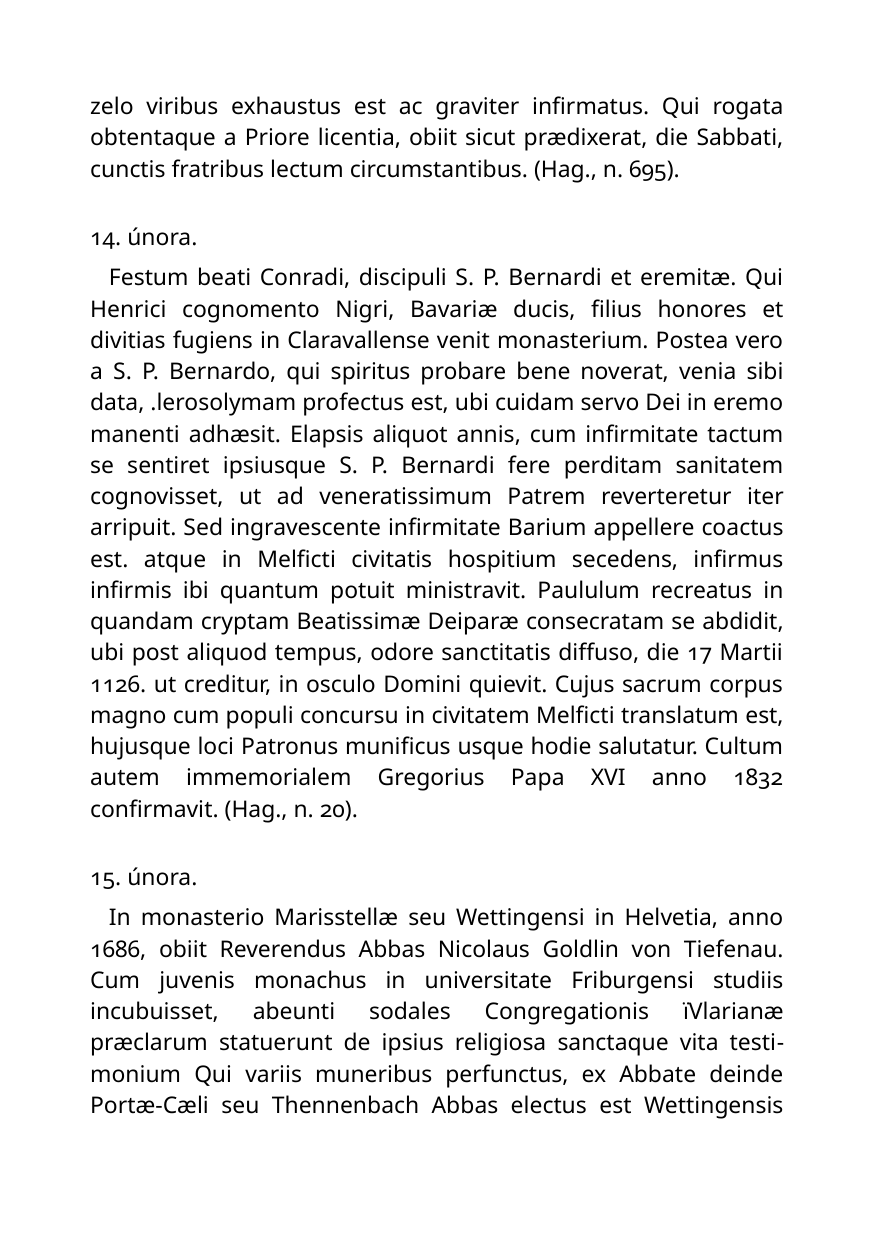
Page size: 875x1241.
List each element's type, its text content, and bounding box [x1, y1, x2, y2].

text 15. února. [90, 861, 784, 892]
text Festum beati Conradi, discipuli S. P. Bernardi et eremitæ. Qui Henrici cognomento Nigri, Bavariæ ducis, filius honores et divitias fugiens in Claravallense venit monasterium. Postea vero a S. P. Bernardo, qui spiritus probare bene noverat, venia sibi data, .lerosolymam profectus est, ubi cuidam servo Dei in eremo manenti adhæsit. Elapsis aliquot annis, cum infirmitate tactum se sentiret ipsiusque S. P. Bernardi fere perditam sanitatem cognovisset, ut ad veneratissimum Patrem reverteretur iter arripuit. Sed ingravescente infirmitate Barium appellere coactus est. atque in Melficti civitatis hospitium secedens, infirmus infirmis ibi quantum potuit ministravit. Paululum recreatus in quandam cryptam Beatissimæ Deiparæ consecratam se abdidit, ubi post aliquod tempus, odore sanctitatis diffuso, die 17 Martii 1126. ut creditur, in osculo Domini quievit. Cujus sacrum corpus magno cum populi concursu in civitatem Melficti translatum est, hujusque loci Patronus munificus usque hodie salutatur. Cultum autem immemorialem Gregorius Papa XVI anno 1832 confirmavit. (Hag., n. 20). [90, 261, 784, 824]
text 14. února. [90, 221, 784, 252]
text In monasterio Marisstellæ seu Wettingensi in Helvetia, anno 1686, obiit Reverendus Abbas Nicolaus Goldlin von Tiefenau. Cum juvenis monachus in universitate Friburgensi studiis incubuisset, abeunti sodales Congregationis ïVlarianæ præclarum statuerunt de ipsius religiosa sanctaque vita testi­monium Qui variis muneribus perfunctus, ex Abbate deinde Portæ-Cæli seu Thennenbach Abbas electus est Wettingensis [90, 901, 784, 1120]
text zelo viribus exhaustus est ac graviter infirmatus. Qui rogata obtentaque a Priore licentia, obiit sicut prædixerat, die Sabbati, cunctis fratribus lectum circumstantibus. (Hag., n. 695). [90, 90, 784, 184]
